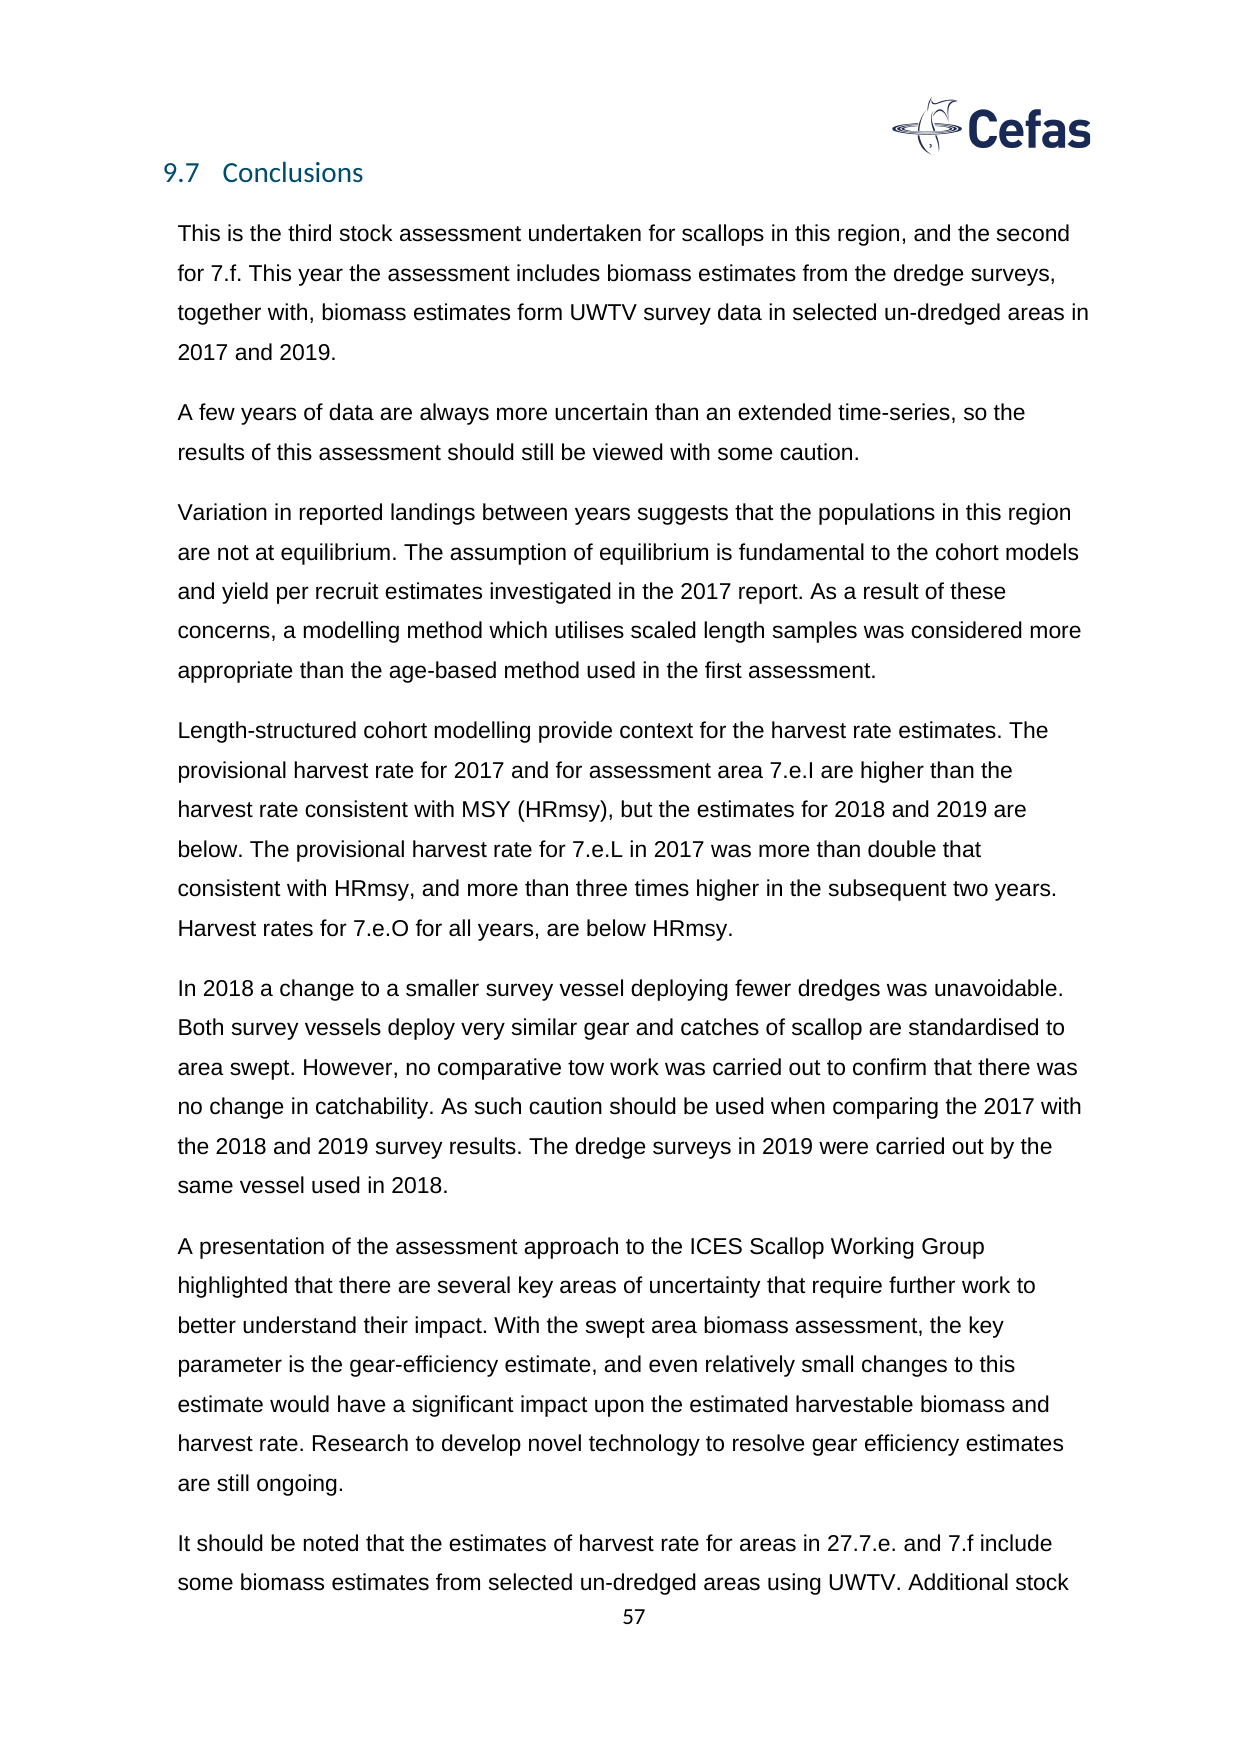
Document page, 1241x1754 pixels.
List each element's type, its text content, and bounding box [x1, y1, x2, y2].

text It should be noted that the estimates of harvest rate for areas in 27.7.e. and 7.f include some biomass estimates from selected un-dredged areas using UWTV. Additional stock [177, 1530, 1090, 1596]
subtitle Conclusions [162, 154, 1090, 190]
text A presentation of the assessment approach to the ICES Scallop Working Group highlighted that there are several key areas of uncertainty that require further work to better understand their impact. With the swept area biomass assessment, the key parameter is the gear-efficiency estimate, and even relatively small changes to this estimate would have a significant impact upon the estimated harvestable biomass and harvest rate. Research to develop novel technology to resolve gear efficiency estimates are still ongoing. [177, 1233, 1090, 1496]
text Variation in reported landings between years suggests that the populations in this region are not at equilibrium. The assumption of equilibrium is fundamental to the cohort models and yield per recruit estimates investigated in the 2017 report. As a result of these concerns, a modelling method which utilises scaled length samples was considered more appropriate than the age-based method used in the first assessment. [177, 499, 1090, 683]
text This is the third stock assessment undertaken for scallops in this region, and the second for 7.f. This year the assessment includes biomass estimates from the dredge surveys, together with, biomass estimates form UWTV survey data in selected un-dredged areas in 2017 and 2019. [177, 220, 1090, 365]
text In 2018 a change to a smaller survey vessel deploying fewer dredges was unavoidable. Both survey vessels deploy very similar gear and catches of scallop are standardised to area swept. However, no comparative tow work was carried out to confirm that there was no change in catchability. As such caution should be used when comparing the 2017 with the 2018 and 2019 survey results. The dredge surveys in 2019 were carried out by the same vessel used in 2018. [177, 975, 1090, 1199]
text A few years of data are always more uncertain than an extended time-series, so the results of this assessment should still be viewed with some caution. [177, 399, 1090, 465]
text Length-structured cohort modelling provide context for the harvest rate estimates. The provisional harvest rate for 2017 and for assessment area 7.e.I are higher than the harvest rate consistent with MSY (HRmsy), but the estimates for 2018 and 2019 are below. The provisional harvest rate for 7.e.L in 2017 was more than double that consistent with HRmsy, and more than three times higher in the subsequent two years. Harvest rates for 7.e.O for all years, are below HRmsy. [177, 717, 1090, 941]
